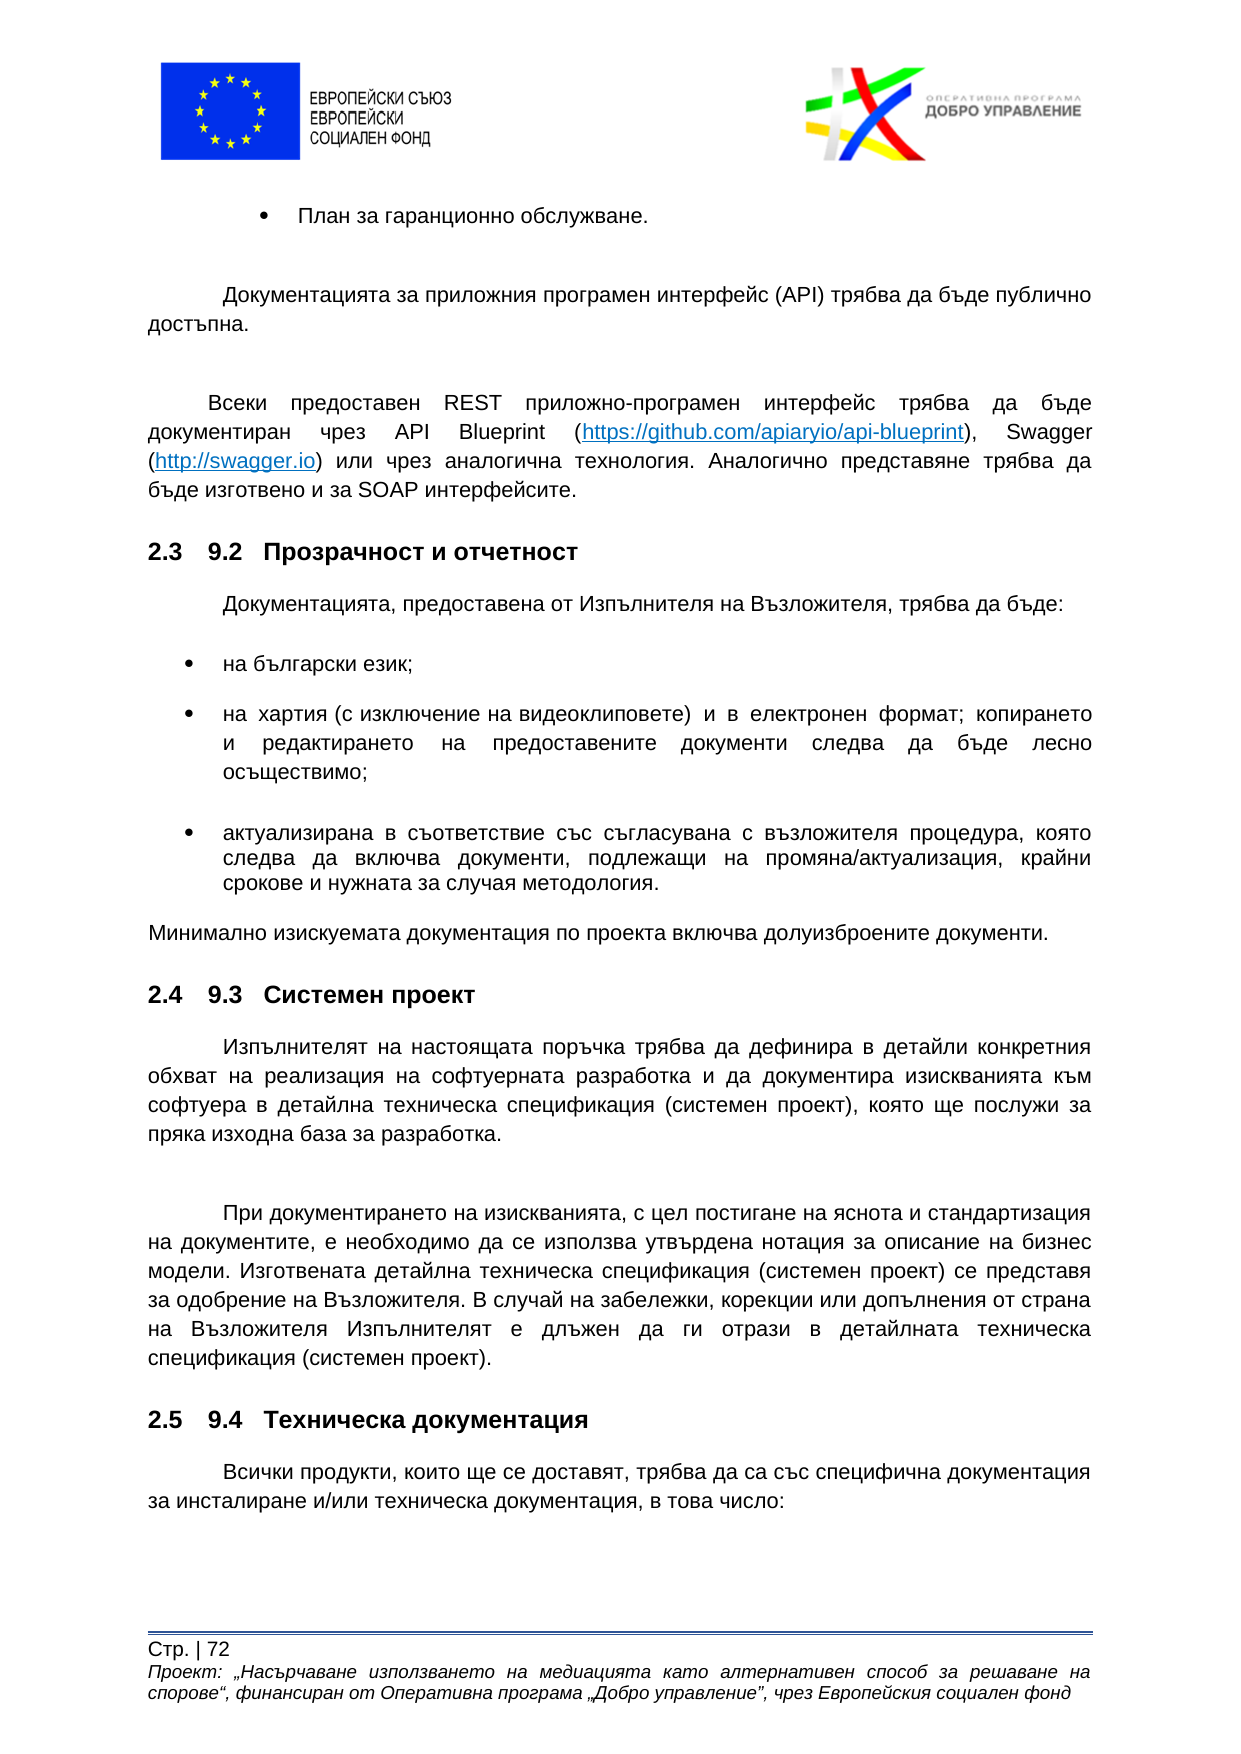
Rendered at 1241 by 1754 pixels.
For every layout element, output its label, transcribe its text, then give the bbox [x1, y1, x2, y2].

list на български език; [185, 651, 1093, 676]
list План за гаранционно обслужване. [260, 203, 1093, 228]
text Документацията за приложния програмен интерфейс (API) трябва да бъде публично достъпна. [148, 282, 1093, 336]
list актуализирана в съответствие със съгласувана с възложителя процедура, която следва да включва документи, подлежащи на промяна/актуализация, крайни срокове и нужната за случая методология. [185, 819, 1093, 895]
subtitle 9.2 Прозрачност и отчетност [148, 537, 1093, 566]
subtitle 9.3 Системен проект [148, 980, 1093, 1009]
text Изпълнителят на настоящата поръчка трябва да дефинира в детайли конкретния обхват на реализация на софтуерната разработка и да документира изискванията към софтуера в детайлна техническа спецификация (системен проект), която ще послужи за пряка изходна база за разработка. [148, 1034, 1093, 1146]
list на хартия (с изключение на видеоклиповете) и в електронен формат; копирането и редактирането на предоставените документи следва да бъде лесно осъществимо; [185, 701, 1093, 784]
subtitle 9.4 Техническа документация [148, 1405, 1093, 1433]
text При документирането на изискванията, с цел постигане на яснота и стандартизация на документите, е необходимо да се използва утвърдена нотация за описание на бизнес модели. Изготвената детайлна техническа спецификация (системен проект) се представя за одобрение на Възложителя. В случай на забележки, корекции или допълнения от страна на Възложителя Изпълнителят е длъжен да ги отрази в детайлната техническа спецификация (системен проект). [148, 1200, 1093, 1370]
text Минимално изискуемата документация по проекта включва долуизброените документи. [148, 920, 1093, 945]
text Всеки предоставен REST приложно-програмен интерфейс трябва да бъде документиран чрез API Blueprint (https://github.com/apiaryio/api-blueprint), Swagger (http://swagger.io) или чрез аналогична технология. Аналогично представяне трябва да бъде изготвено и за SOAP интерфейсите. [148, 390, 1093, 502]
text Документацията, предоставена от Изпълнителя на Възложителя, трябва да бъде: [148, 591, 1093, 616]
text Всички продукти, които ще се доставят, трябва да са със специфична документация за инсталиране и/или техническа документация, в това число: [148, 1458, 1093, 1513]
